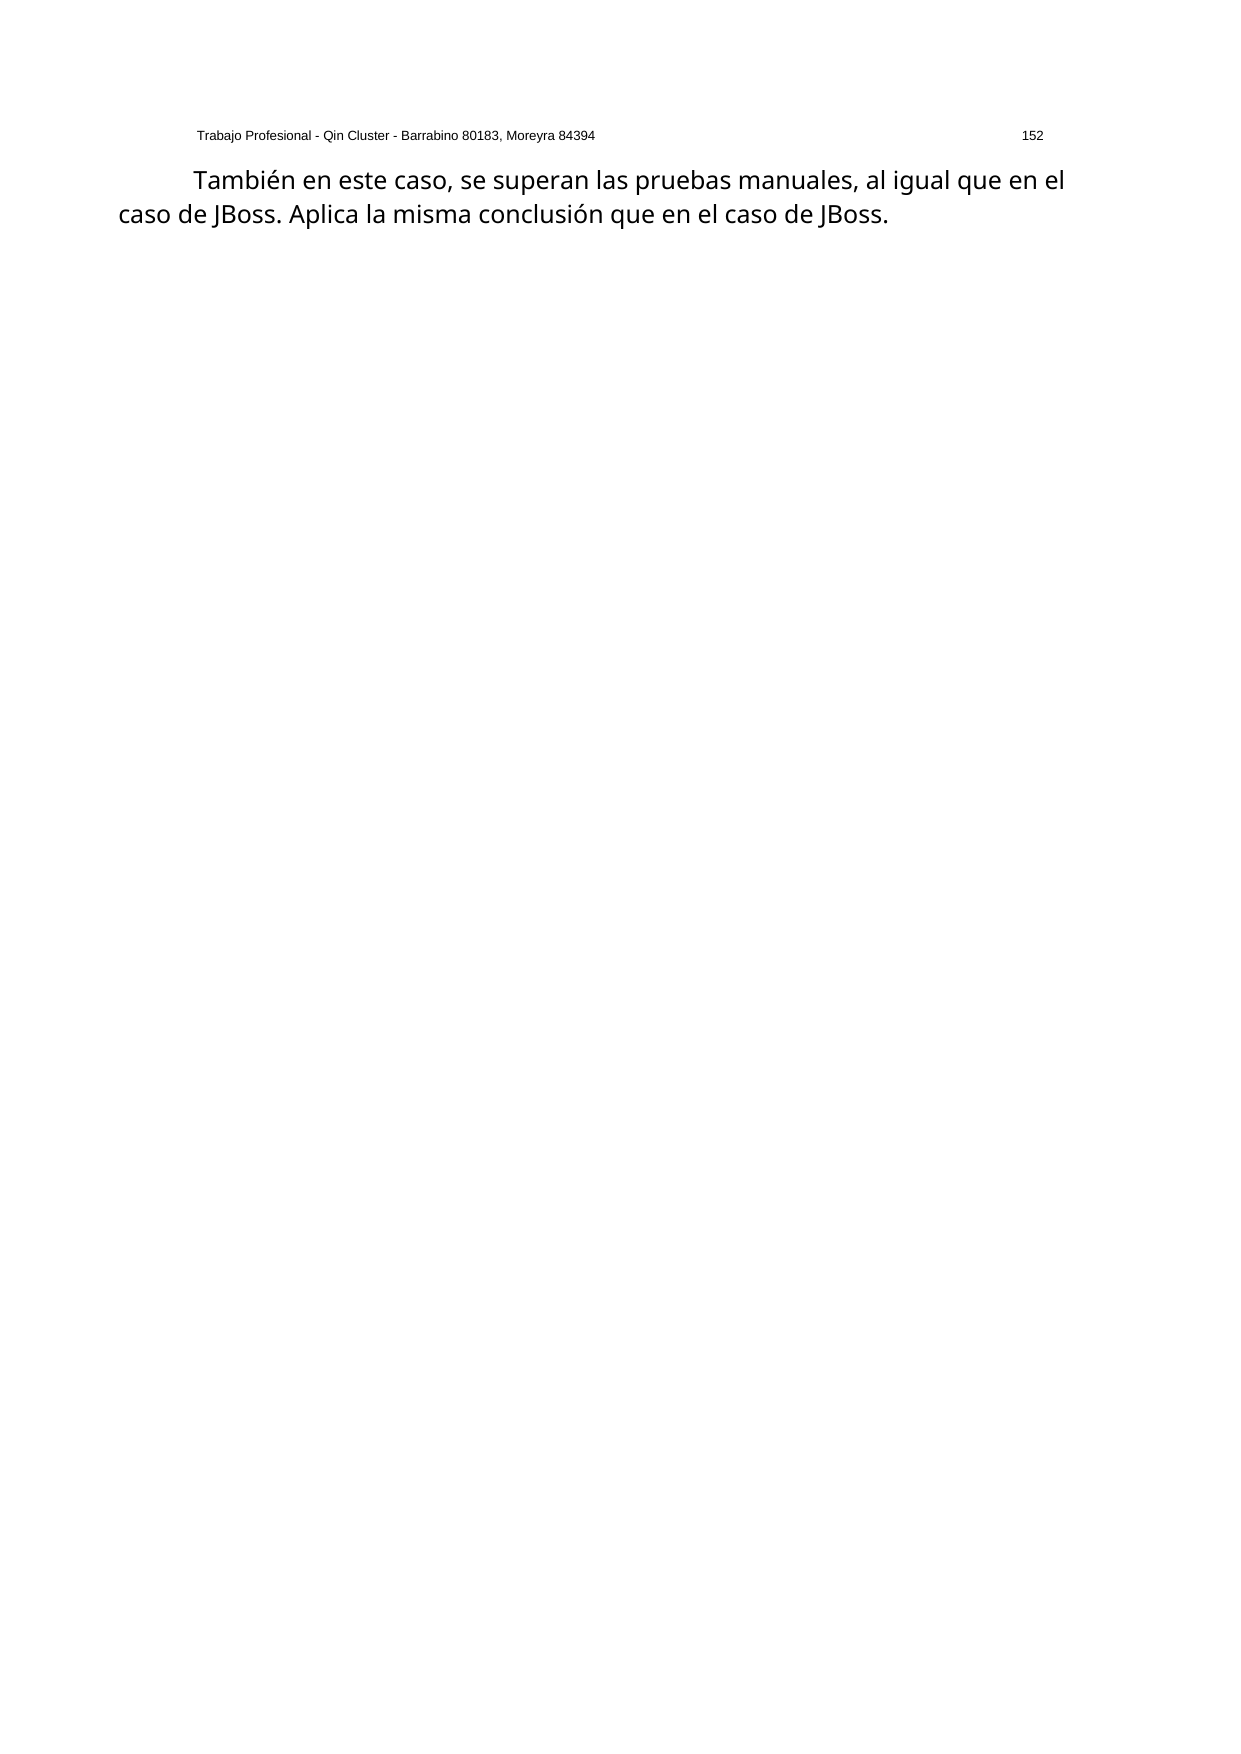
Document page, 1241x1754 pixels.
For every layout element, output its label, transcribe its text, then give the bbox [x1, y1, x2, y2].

text También en este caso, se superan las pruebas manuales, al igual que en el caso de JBoss. Aplica la misma conclusión que en el caso de JBoss. [118, 162, 1122, 231]
